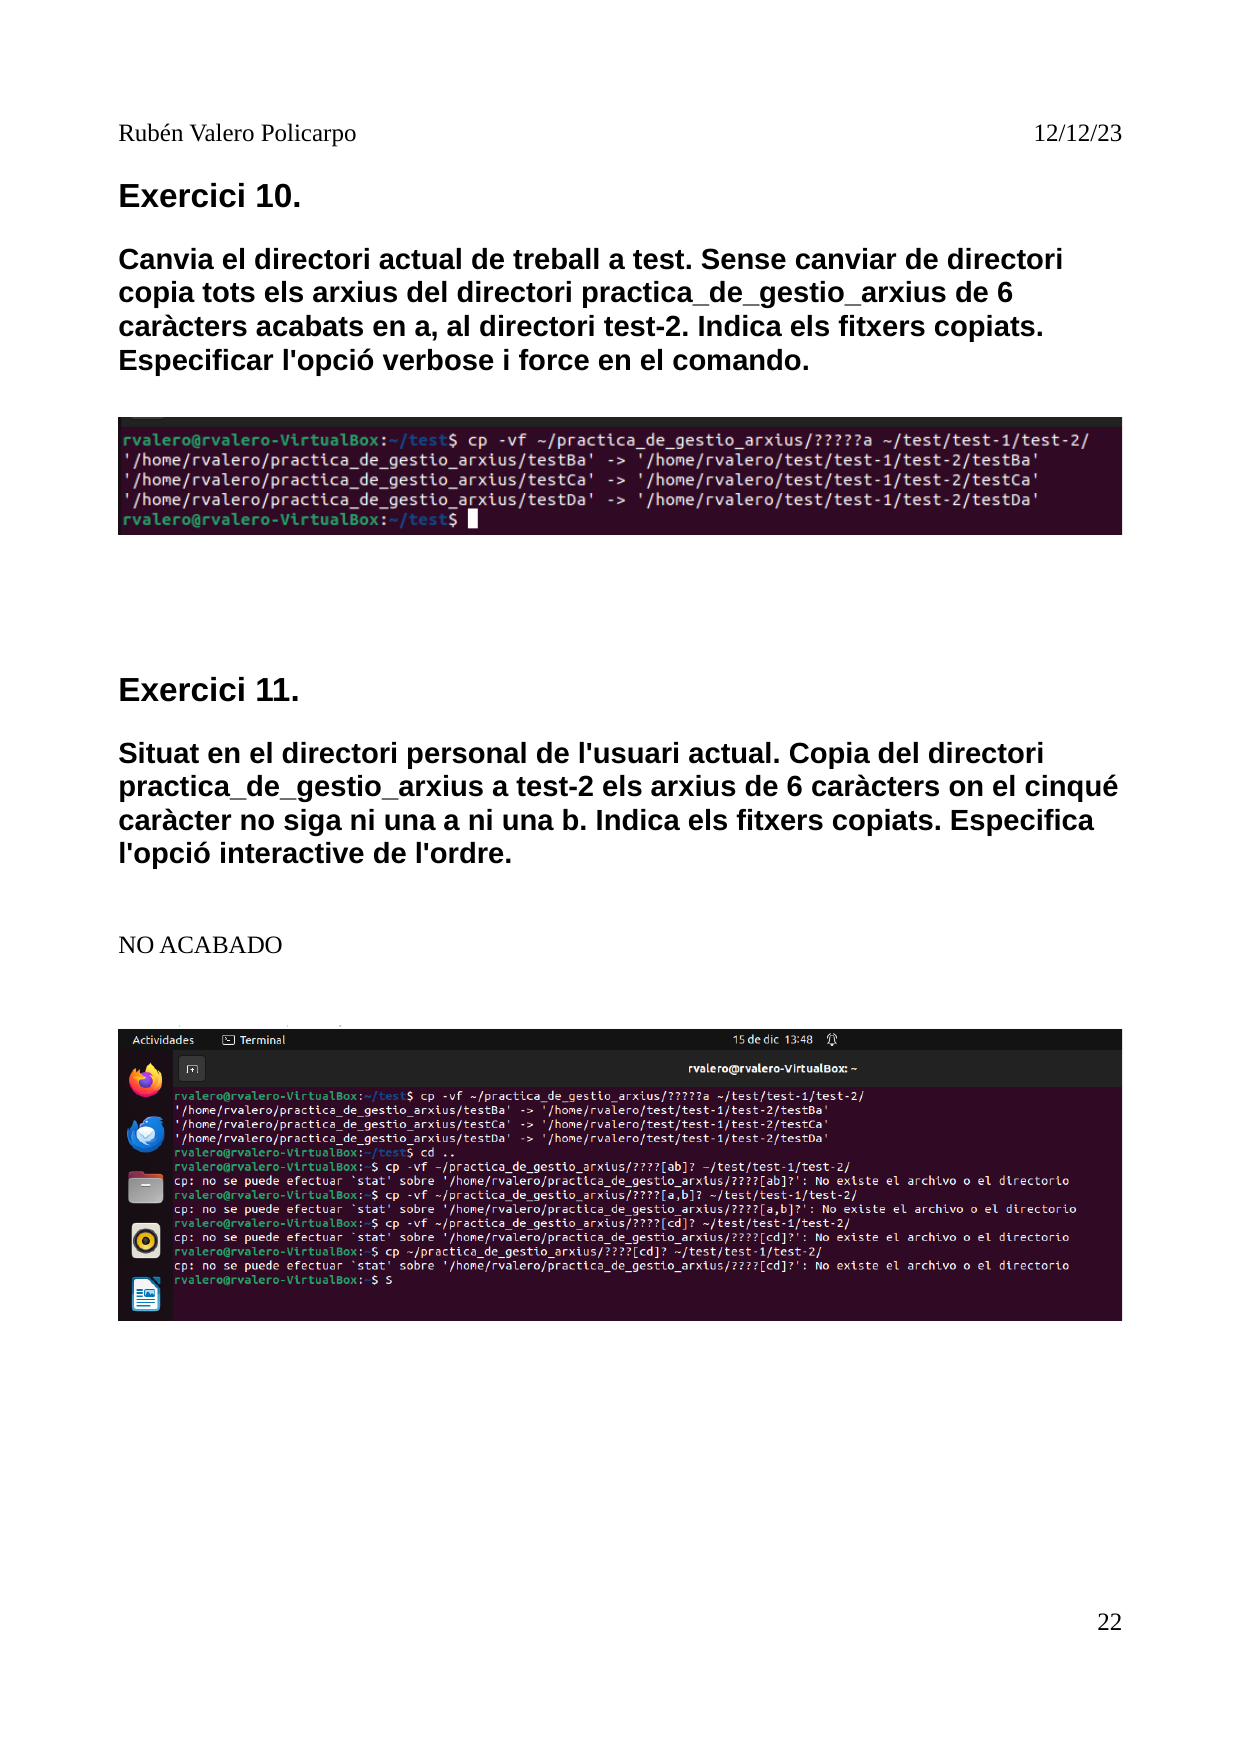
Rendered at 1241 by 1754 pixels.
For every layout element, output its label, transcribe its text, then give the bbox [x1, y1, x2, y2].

text NO ACABADO [118, 930, 1122, 959]
subtitle Canvia el directori actual de treball a test. Sense canviar de directori copia tots els arxius del directori practica_de_gestio_arxius de 6 caràcters acabats en a, al directori test-2. Indica els fitxers copiats. Especificar l'opció verbose i force en el comando. [118, 242, 1122, 376]
subtitle Exercici 10. [118, 176, 1122, 215]
picture [118, 417, 1123, 535]
subtitle Exercici 11. [118, 670, 1122, 709]
subtitle Situat en el directori personal de l'usuari actual. Copia del directori practica_de_gestio_arxius a test-2 els arxius de 6 caràcters on el cinqué caràcter no siga ni una a ni una b. Indica els fitxers copiats. Especifica l'opció interactive de l'ordre. [118, 736, 1122, 870]
picture [118, 1025, 1123, 1321]
